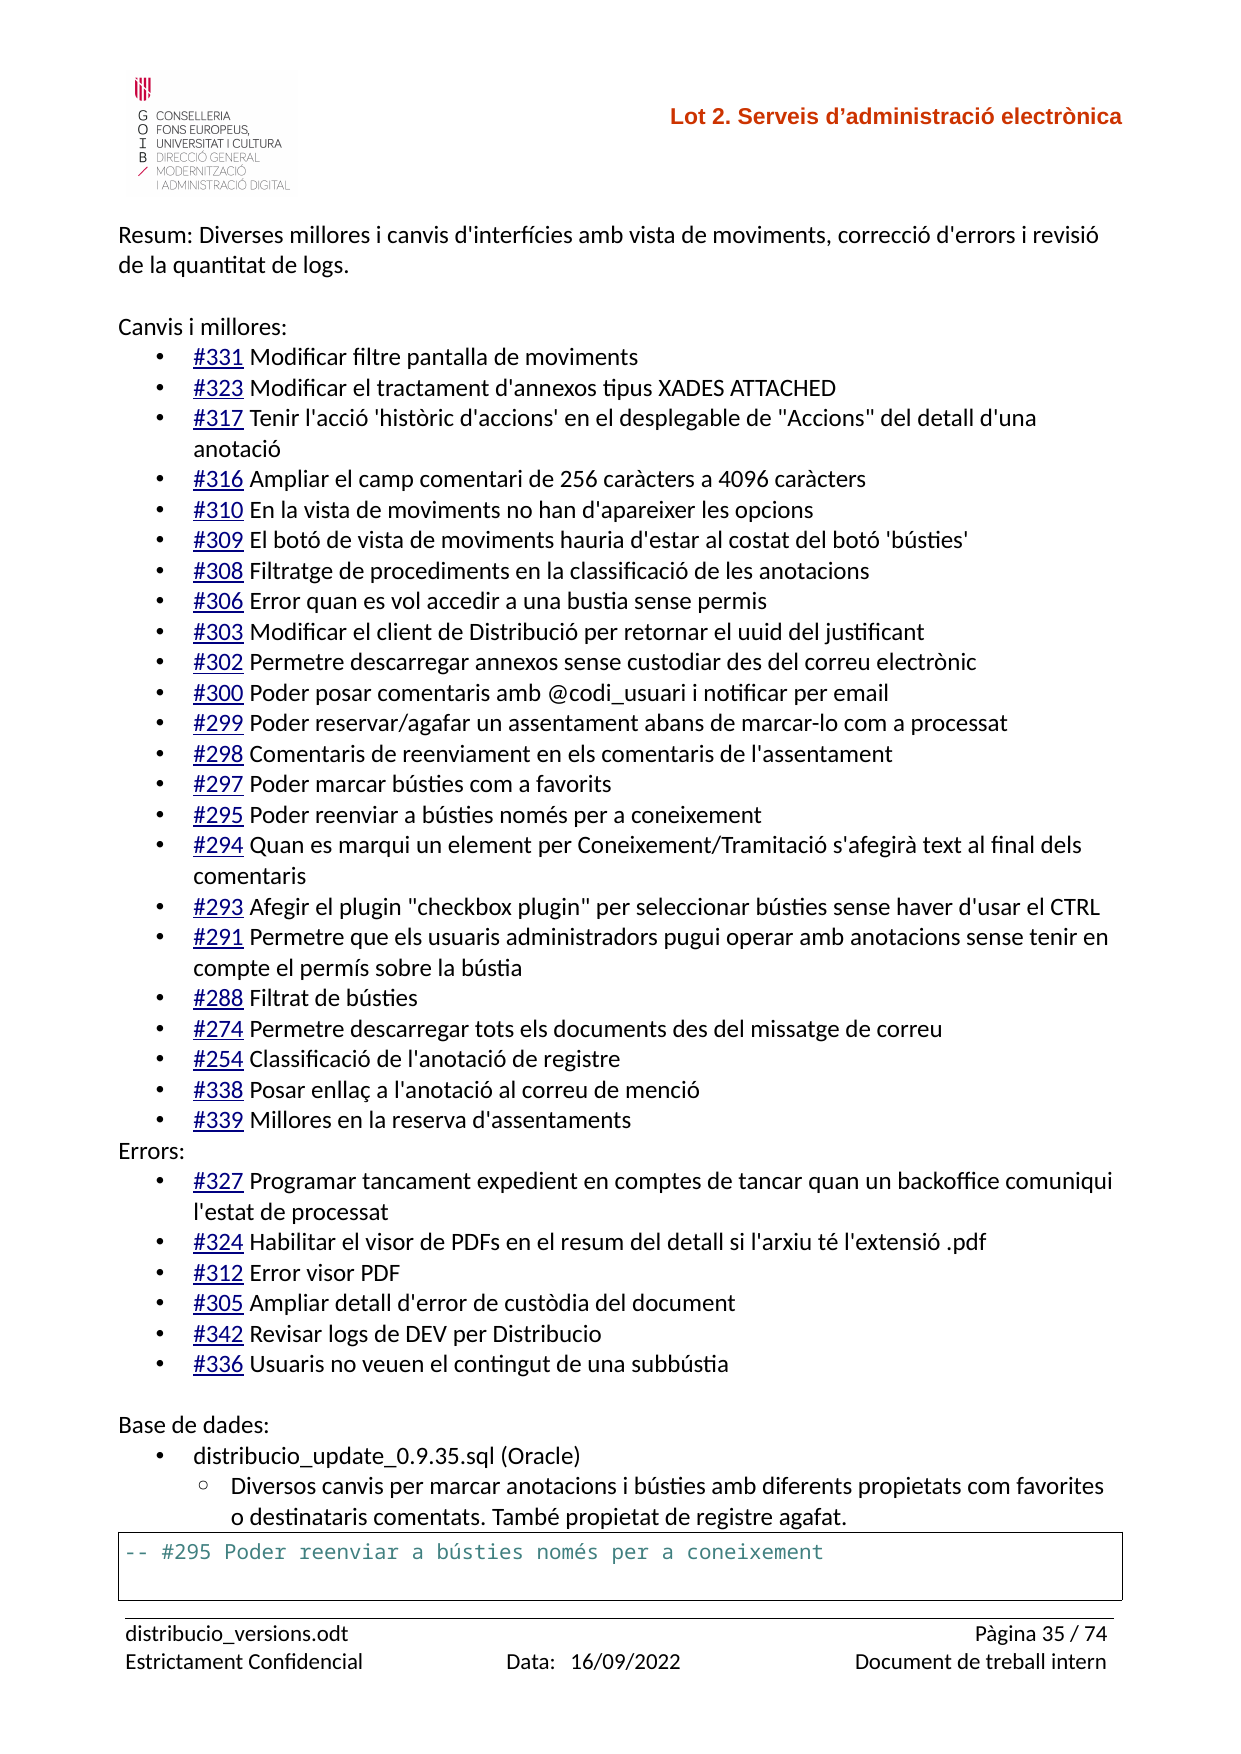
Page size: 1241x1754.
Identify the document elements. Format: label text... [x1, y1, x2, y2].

list #300 Poder posar comentaris amb @codi_usuari i notificar per email [156, 677, 1122, 707]
list #299 Poder reservar/agafar un assentament abans de marcar-lo com a processat [156, 707, 1122, 738]
list #338 Posar enllaç a l'anotació al correu de menció [156, 1074, 1122, 1104]
list #274 Permetre descarregar tots els documents des del missatge de correu [156, 1013, 1122, 1043]
list distribucio_update_0.9.35.sql (Oracle) [156, 1440, 1122, 1471]
list #303 Modificar el client de Distribució per retornar el uuid del justificant [156, 616, 1122, 646]
list #312 Error visor PDF [156, 1257, 1122, 1287]
list #324 Habilitar el visor de PDFs en el resum del detall si l'arxiu té l'extensió .pdf [156, 1226, 1122, 1257]
list #306 Error quan es vol accedir a una bustia sense permis [156, 585, 1122, 616]
list #317 Tenir l'acció 'històric d'accions' en el desplegable de "Accions" del detall d'una anotació [156, 402, 1122, 463]
list #310 En la vista de moviments no han d'apareixer les opcions [156, 494, 1122, 524]
list #297 Poder marcar bústies com a favorits [156, 768, 1122, 799]
text Base de dades: [118, 1409, 1122, 1440]
list #331 Modificar filtre pantalla de moviments [156, 341, 1122, 372]
picture [126, 70, 299, 197]
list #323 Modificar el tractament d'annexos tipus XADES ATTACHED [156, 372, 1122, 402]
list #298 Comentaris de reenviament en els comentaris de l'assentament [156, 738, 1122, 768]
list Diversos canvis per marcar anotacions i bústies amb diferents propietats com favorites o destinataris comentats. També propietat de registre agafat. [193, 1471, 1122, 1532]
list #309 El botó de vista de moviments hauria d'estar al costat del botó 'bústies' [156, 524, 1122, 555]
text Resum: Diverses millores i canvis d'interfícies amb vista de moviments, correcció d'errors i revisió de la quantitat de logs. [118, 219, 1122, 280]
text Canvis i millores: [118, 311, 1122, 341]
list #342 Revisar logs de DEV per Distribucio [156, 1318, 1122, 1348]
list #302 Permetre descarregar annexos sense custodiar des del correu electrònic [156, 646, 1122, 677]
list #308 Filtratge de procediments en la classificació de les anotacions [156, 555, 1122, 585]
list #305 Ampliar detall d'error de custòdia del document [156, 1287, 1122, 1318]
list #316 Ampliar el camp comentari de 256 caràcters a 4096 caràcters [156, 463, 1122, 494]
list #327 Programar tancament expedient en comptes de tancar quan un backoffice comuniqui l'estat de processat [156, 1165, 1122, 1226]
list #339 Millores en la reserva d'assentaments [156, 1104, 1122, 1135]
list #293 Afegir el plugin "checkbox plugin" per seleccionar bústies sense haver d'usar el CTRL [156, 891, 1122, 921]
text Errors: [118, 1135, 1122, 1165]
list #336 Usuaris no veuen el contingut de una subbústia [156, 1348, 1122, 1379]
table_header -- #295 Poder reenviar a bústies només per a coneixement [119, 1533, 1122, 1600]
list #291 Permetre que els usuaris administradors pugui operar amb anotacions sense tenir en compte el permís sobre la bústia [156, 921, 1122, 982]
list #295 Poder reenviar a bústies només per a coneixement [156, 799, 1122, 829]
list #254 Classificació de l'anotació de registre [156, 1043, 1122, 1074]
list #294 Quan es marqui un element per Coneixement/Tramitació s'afegirà text al final dels comentaris [156, 829, 1122, 891]
list #288 Filtrat de bústies [156, 982, 1122, 1013]
